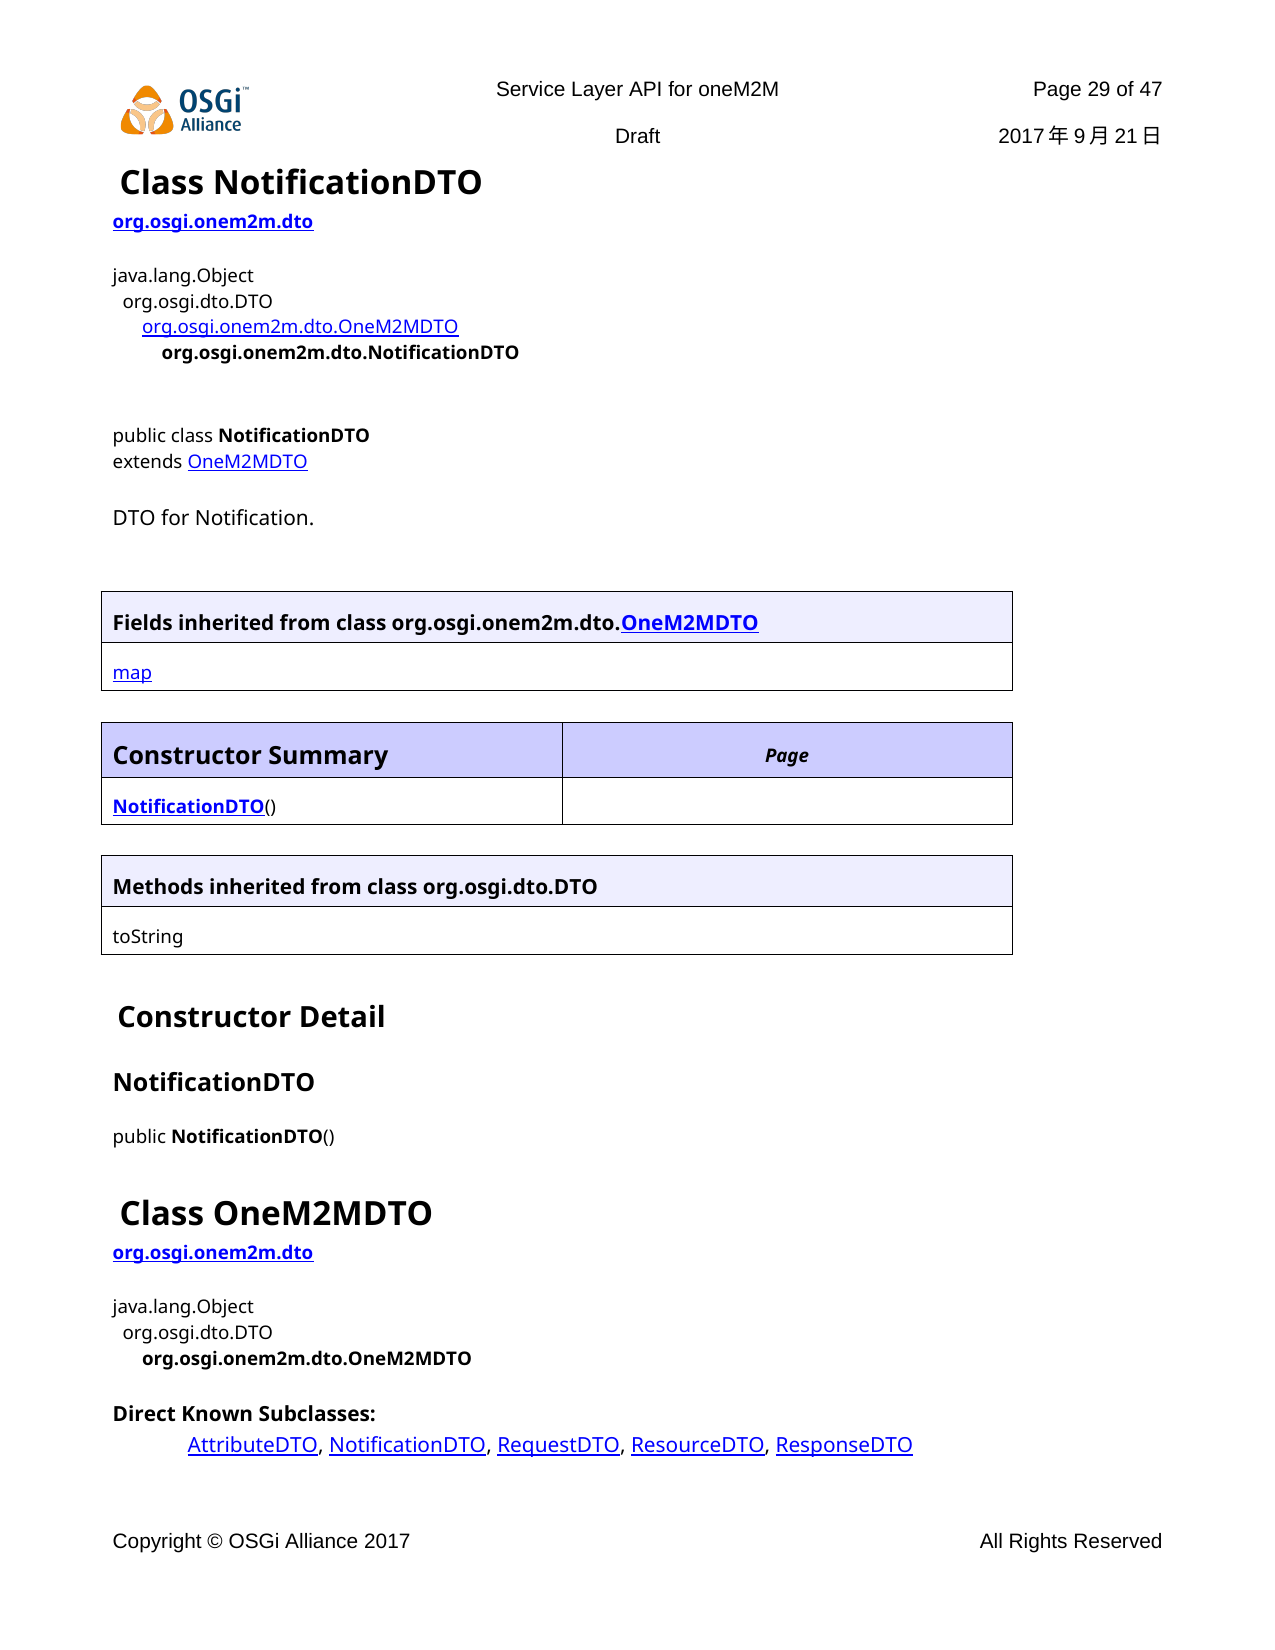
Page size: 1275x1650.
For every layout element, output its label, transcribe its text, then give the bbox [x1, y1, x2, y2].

table_header Fields inherited from class org.osgi.onem2m.dto.OneM2MDTO [102, 592, 1012, 642]
text AttributeDTO, NotificationDTO, RequestDTO, ResourceDTO, ResponseDTO [187, 1430, 1162, 1459]
text DTO for Notification. [112, 503, 1162, 531]
table_header Page [563, 723, 1012, 777]
table_cell map [102, 643, 1012, 690]
text org.osgi.onem2m.dto [112, 208, 1162, 233]
text java.lang.Object [112, 263, 1162, 288]
text Constructor Detail [117, 997, 1158, 1036]
text org.osgi.dto.DTO [112, 1319, 1162, 1345]
text Class NotificationDTO [119, 159, 1156, 204]
picture [113, 78, 257, 142]
text org.osgi.onem2m.dto.NotificationDTO [112, 339, 1162, 365]
text java.lang.Object [112, 1294, 1162, 1319]
text public NotificationDTO() [112, 1123, 1162, 1148]
table_cell toString [102, 907, 1012, 954]
text Class OneM2MDTO [119, 1190, 1156, 1236]
table_header Constructor Summary [102, 723, 562, 777]
table_cell NotificationDTO() [102, 778, 562, 823]
table_header Methods inherited from class org.osgi.dto.DTO [102, 856, 1012, 906]
text extends OneM2MDTO [112, 448, 1162, 474]
table_cell [563, 778, 1012, 823]
text Direct Known Subclasses: [112, 1399, 1162, 1428]
text org.osgi.onem2m.dto.OneM2MDTO [112, 1345, 1162, 1370]
text org.osgi.dto.DTO [112, 288, 1162, 314]
text public class NotificationDTO [112, 423, 1162, 448]
text NotificationDTO [112, 1065, 1162, 1099]
text org.osgi.onem2m.dto.OneM2MDTO [112, 314, 1162, 339]
text org.osgi.onem2m.dto [112, 1239, 1162, 1264]
